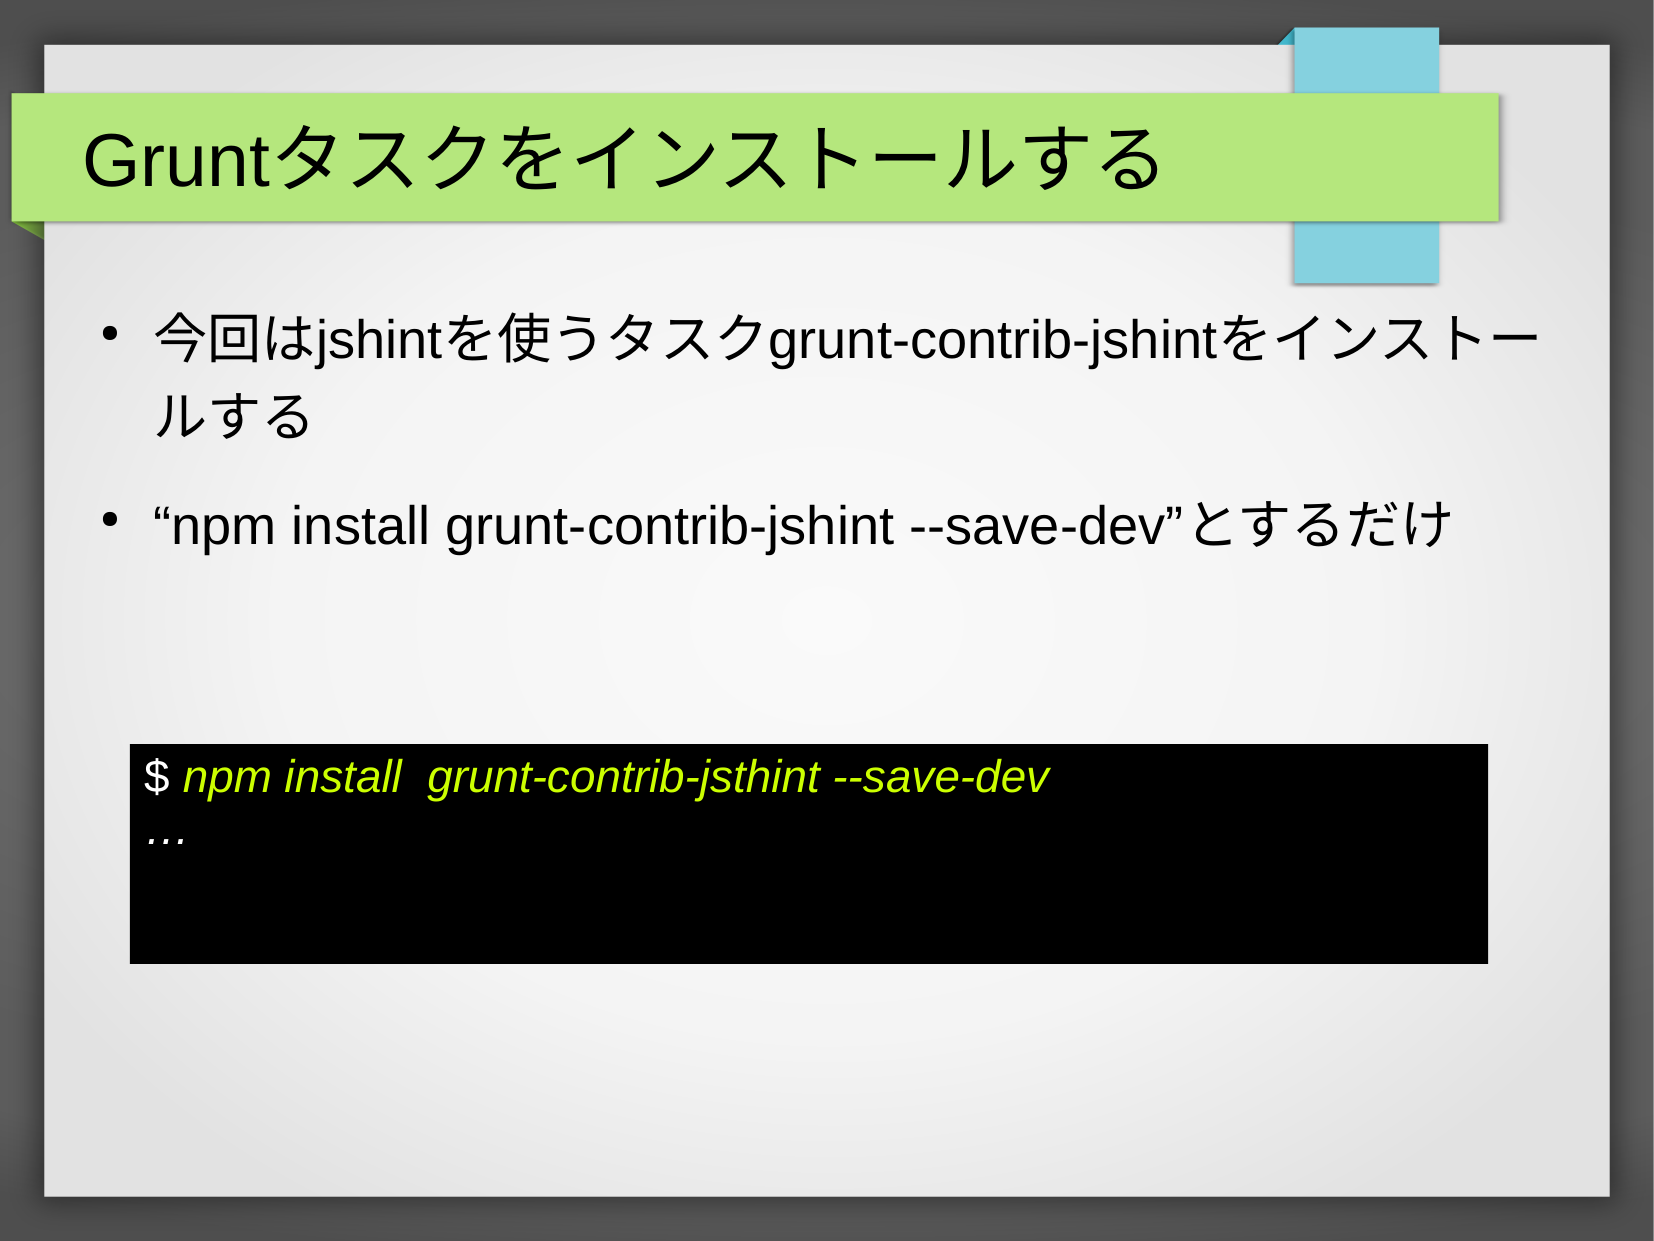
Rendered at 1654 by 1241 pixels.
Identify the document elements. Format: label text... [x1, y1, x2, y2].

list 今回はjshintを使うタスクgrunt-contrib-jshintをインストールする “npm install grunt-contrib-jshint --save-dev”とするだけ [82, 295, 1571, 1015]
picture [0, 0, 1654, 1241]
text_box $ npm install grunt-contrib-jsthint --save-dev … [129, 744, 1489, 949]
title Gruntタスクをインストールする [82, 94, 1264, 213]
